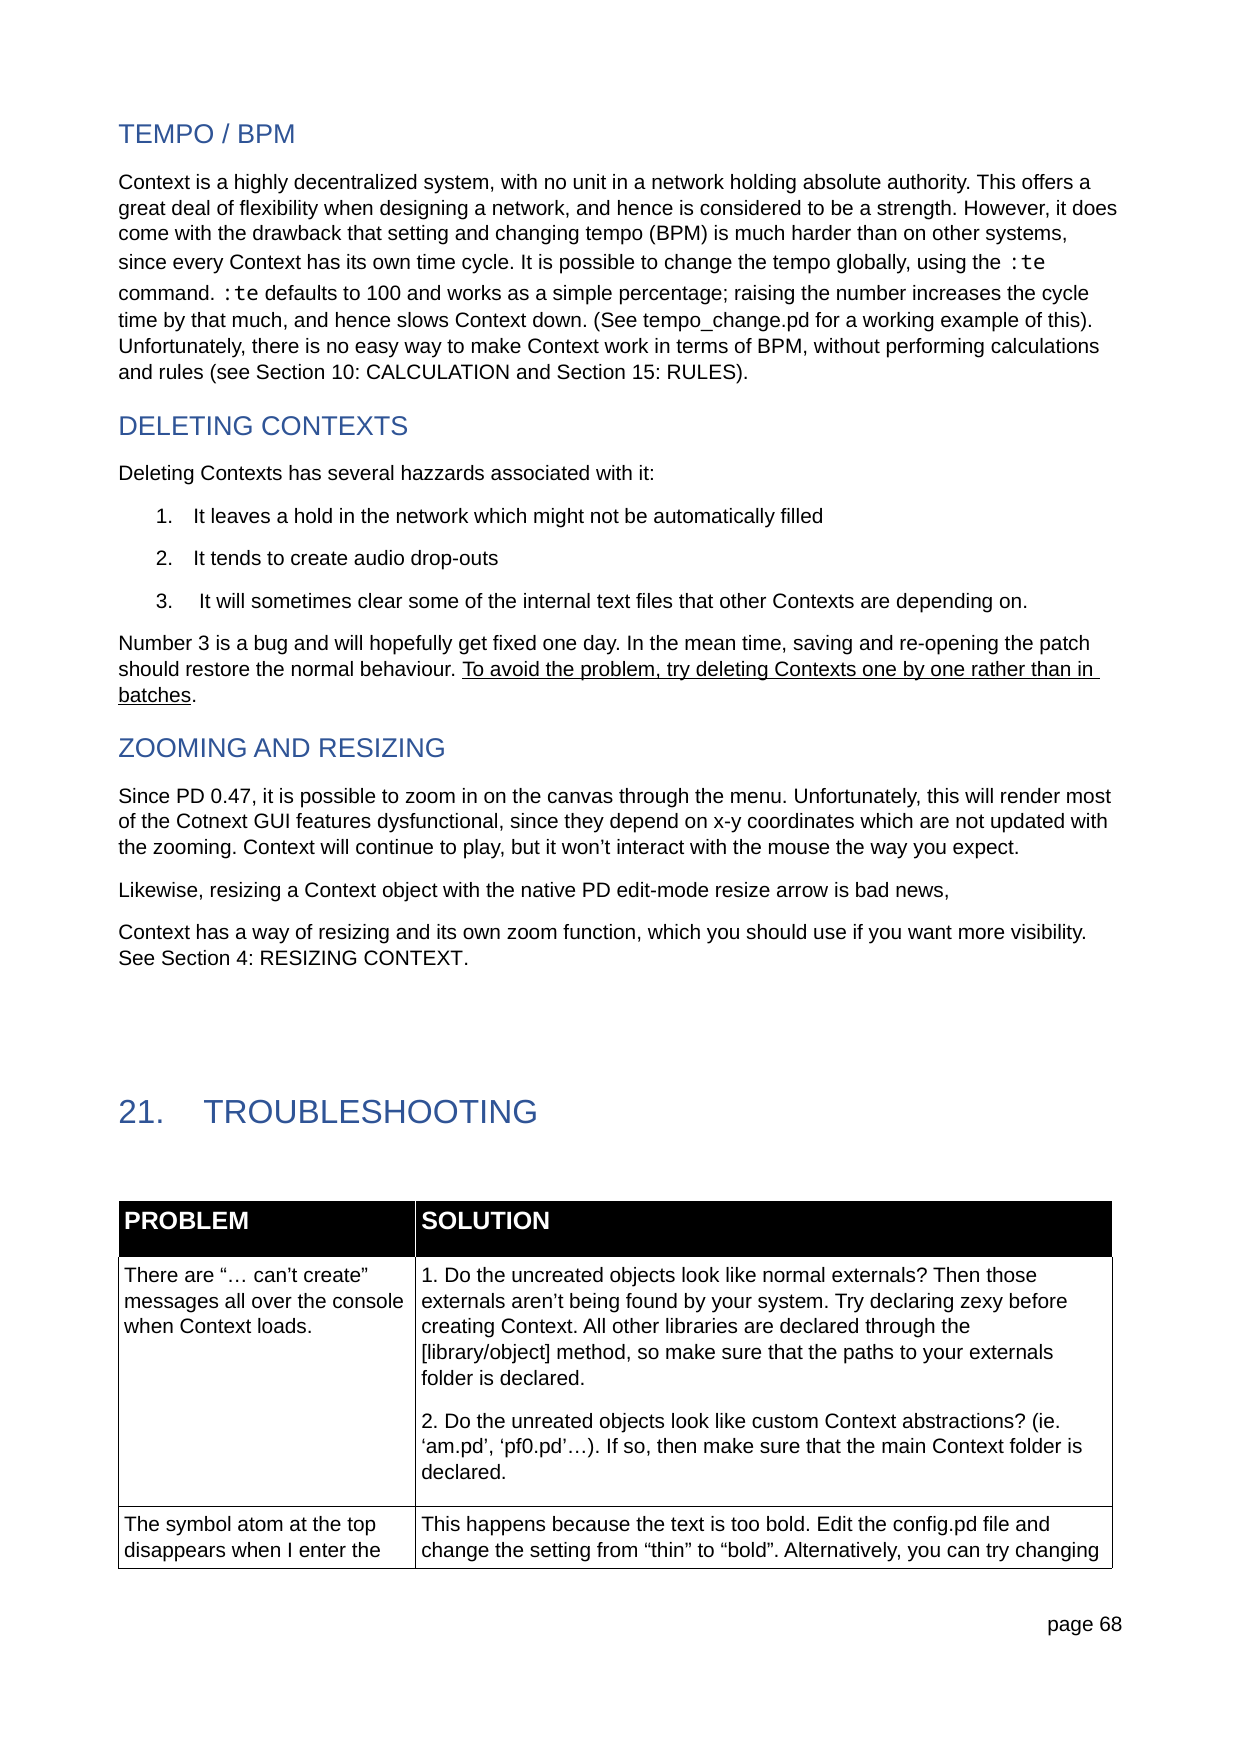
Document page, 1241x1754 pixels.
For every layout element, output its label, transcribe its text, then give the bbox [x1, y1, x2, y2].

list It tends to create audio drop-outs [156, 546, 1122, 570]
table_cell There are “… can’t create” messages all over the console when Context loads. [119, 1258, 415, 1506]
table_cell The symbol atom at the top disappears when I enter the [119, 1507, 415, 1568]
list It leaves a hold in the network which might not be automatically filled [156, 503, 1122, 527]
subtitle TROUBLESHOOTING [118, 1092, 1122, 1131]
text Deleting Contexts has several hazzards associated with it: [118, 461, 1122, 485]
table_cell 1. Do the uncreated objects look like normal externals? Then those externals aren’t being found by your system. Try declaring zexy before creating Context. All other libraries are declared through the [library/object] method, so make sure that the paths to your externals folder is declared. 2. Do the unreated objects look like custom Context abstractions? (ie. ‘am.pd’, ‘pf0.pd’…). If so, then make sure that the main Context folder is declared. [416, 1258, 1112, 1506]
subtitle TEMPO / BPM [118, 118, 1122, 149]
text Likewise, resizing a Context object with the native PD edit-mode resize arrow is bad news, [118, 878, 1122, 902]
text Number 3 is a bug and will hopefully get fixed one day. In the mean time, saving and re-opening the patch should restore the normal behaviour. To avoid the problem, try deleting Contexts one by one rather than in batches. [118, 631, 1122, 707]
table_header SOLUTION [416, 1201, 1112, 1257]
subtitle DELETING CONTEXTS [118, 409, 1122, 441]
text Context has a way of resizing and its own zoom function, which you should use if you want more visibility. See Section 4: RESIZING CONTEXT. [118, 920, 1122, 970]
text Context is a highly decentralized system, with no unit in a network holding absolute authority. This offers a great deal of flexibility when designing a network, and hence is considered to be a strength. However, it does come with the drawback that setting and changing tempo (BPM) is much harder than on other systems, since every Context has its own time cycle. It is possible to change the tempo globally, using the :te command. :te defaults to 100 and works as a simple percentage; raising the number increases the cycle time by that much, and hence slows Context down. (See tempo_change.pd for a working example of this). Unfortunately, there is no easy way to make Context work in terms of BPM, without performing calculations and rules (see Section 10: CALCULATION and Section 15: RULES). [118, 169, 1122, 384]
table_header PROBLEM [119, 1201, 415, 1257]
text Since PD 0.47, it is possible to zoom in on the canvas through the menu. Unfortunately, this will render most of the Cotnext GUI features dysfunctional, since they depend on x-y coordinates which are not updated with the zooming. Context will continue to play, but it won’t interact with the mouse the way you expect. [118, 783, 1122, 859]
subtitle ZOOMING AND RESIZING [118, 732, 1122, 763]
list It will sometimes clear some of the internal text files that other Contexts are depending on. [156, 588, 1122, 612]
table_cell This happens because the text is too bold. Edit the config.pd file and change the setting from “thin” to “bold”. Alternatively, you can try changing [416, 1507, 1112, 1568]
